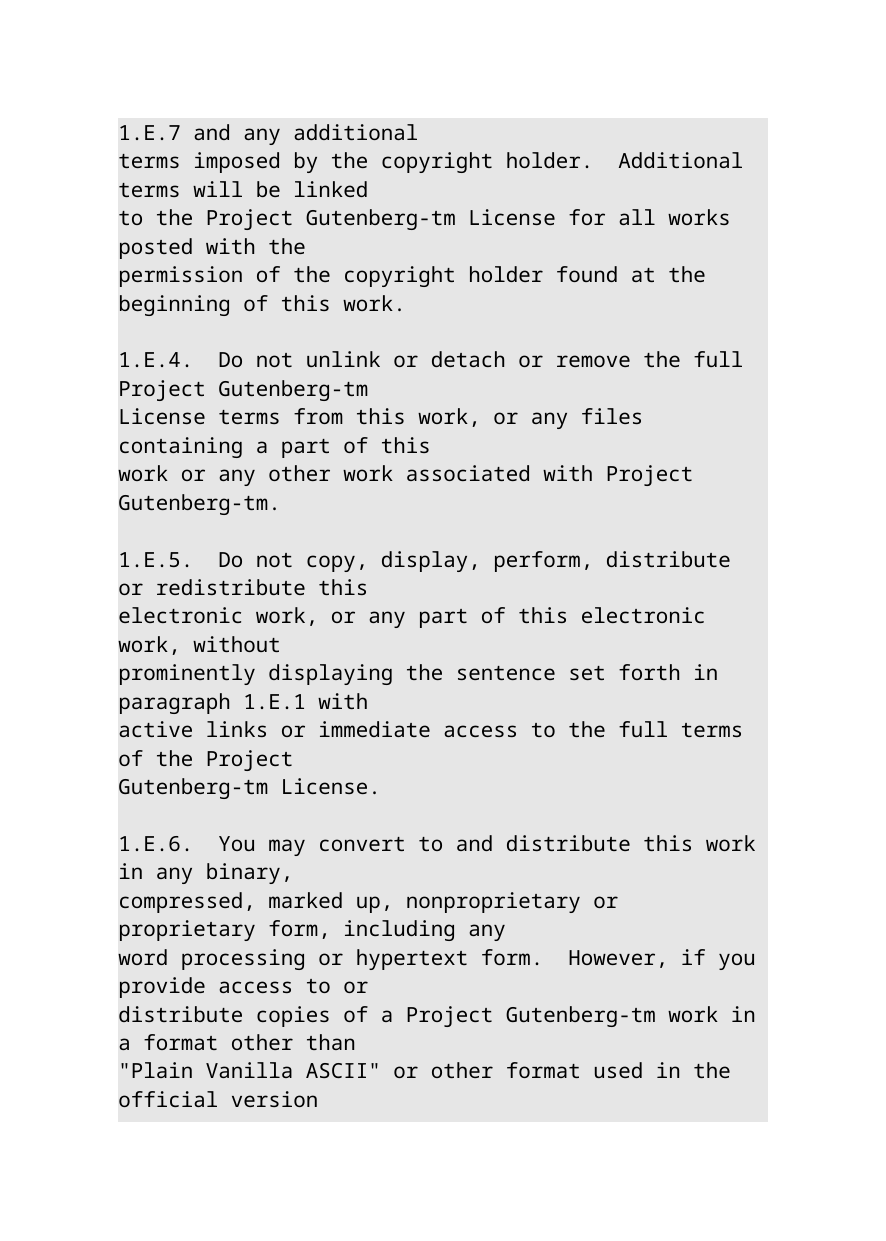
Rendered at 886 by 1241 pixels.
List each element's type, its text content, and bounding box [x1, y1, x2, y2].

text active links or immediate access to the full terms of the Project [118, 715, 768, 772]
text Gutenberg-tm License. [118, 772, 768, 801]
text License terms from this work, or any files containing a part of this [118, 402, 768, 459]
text prominently displaying the sentence set forth in paragraph 1.E.1 with [118, 658, 768, 715]
text permission of the copyright holder found at the beginning of this work. [118, 260, 768, 317]
text to the Project Gutenberg-tm License for all works posted with the [118, 203, 768, 260]
text work or any other work associated with Project Gutenberg-tm. [118, 459, 768, 516]
text word processing or hypertext form. However, if you provide access to or [118, 943, 768, 1000]
text electronic work, or any part of this electronic work, without [118, 602, 768, 658]
text 1.E.6. You may convert to and distribute this work in any binary, [118, 829, 768, 886]
text "Plain Vanilla ASCII" or other format used in the official version [118, 1057, 768, 1113]
text 1.E.7 and any additional [118, 118, 768, 147]
text 1.E.5. Do not copy, display, perform, distribute or redistribute this [118, 545, 768, 602]
text terms imposed by the copyright holder. Additional terms will be linked [118, 147, 768, 203]
text 1.E.4. Do not unlink or detach or remove the full Project Gutenberg-tm [118, 346, 768, 402]
text distribute copies of a Project Gutenberg-tm work in a format other than [118, 1000, 768, 1057]
text compressed, marked up, nonproprietary or proprietary form, including any [118, 886, 768, 943]
